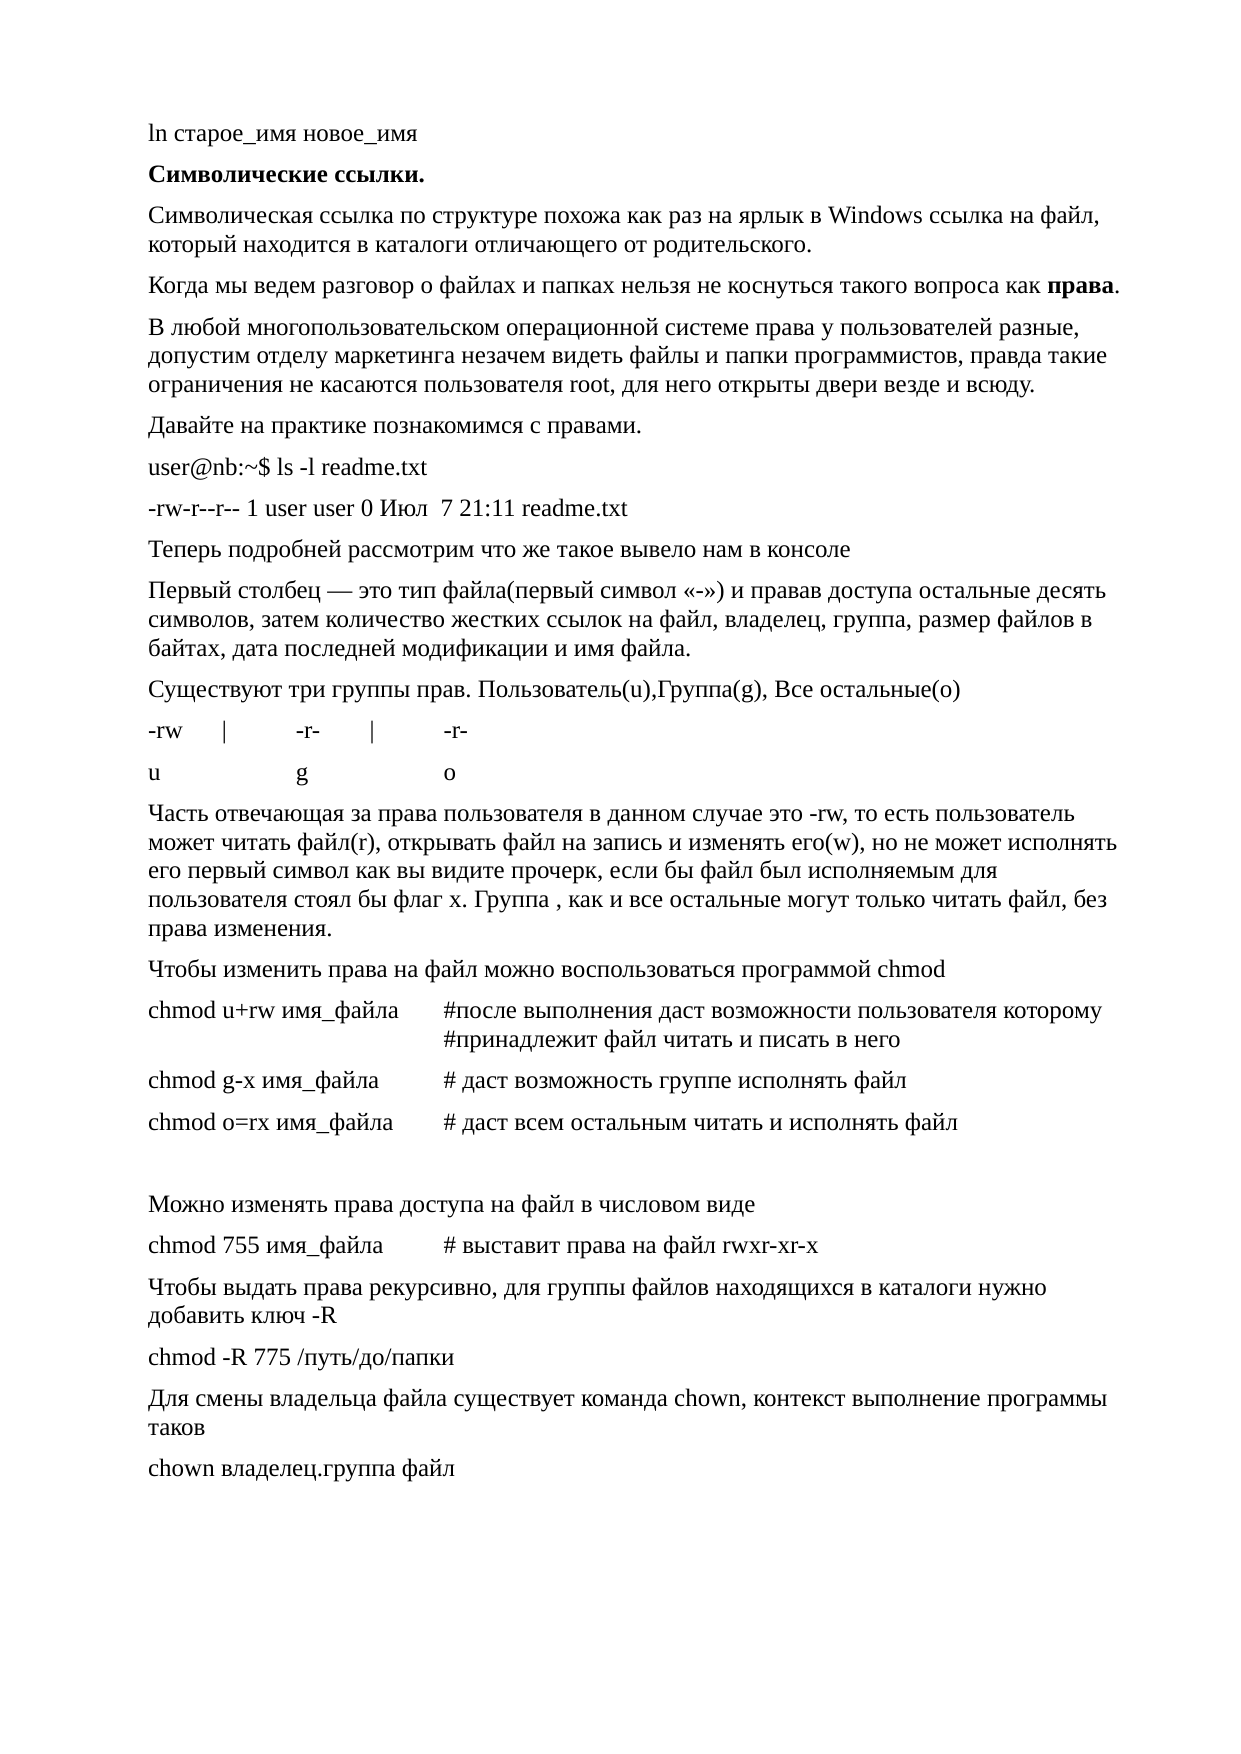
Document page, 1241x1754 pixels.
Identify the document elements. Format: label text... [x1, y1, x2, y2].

text Для смены владельца файла существует команда chown, контекст выполнение программы таков [148, 1383, 1122, 1441]
text Давайте на практике познакомимся с правами. [148, 411, 1122, 439]
text chmod u+rw имя_файла #после выполнения даст возможности пользователя которому #принадлежит файл читать и писать в него [148, 996, 1122, 1053]
text Когда мы ведем разговор о файлах и папках нельзя не коснуться такого вопроса как права. [148, 271, 1122, 299]
text chmod 755 имя_файла # выставит права на файл rwxr-xr-x [148, 1231, 1122, 1259]
text Часть отвечающая за права пользователя в данном случае это -rw, то есть пользователь может читать файл(r), открывать файл на запись и изменять его(w), но не может исполнять его первый символ как вы видите прочерк, если бы файл был исполняемым для пользователя стоял бы флаг x. Группа , как и все остальные могут только читать файл, без права изменения. [148, 798, 1122, 942]
text user@nb:~$ ls -l readme.txt [148, 452, 1122, 481]
text Символические ссылки. [148, 159, 1122, 188]
text chmod -R 775 /путь/до/папки [148, 1342, 1122, 1371]
text ln старое_имя новое_имя [148, 118, 1122, 147]
text -rw | -r- | -r- [148, 716, 1122, 744]
text Существуют три группы прав. Пользователь(u),Группа(g), Все остальные(o) [148, 674, 1122, 703]
text Чтобы выдать права рекурсивно, для группы файлов находящихся в каталоги нужно добавить ключ -R [148, 1272, 1122, 1329]
text chmod o=rx имя_файла # даст всем остальным читать и исполнять файл [148, 1107, 1122, 1136]
text chmod g-x имя_файла # даст возможность группе исполнять файл [148, 1066, 1122, 1094]
text chown владелец.группа файл [148, 1453, 1122, 1482]
text Чтобы изменить права на файл можно воспользоваться программой chmod [148, 954, 1122, 983]
text В любой многопользовательском операционной системе права у пользователей разные, допустим отделу маркетинга незачем видеть файлы и папки программистов, правда такие ограничения не касаются пользователя root, для него открыты двери везде и всюду. [148, 312, 1122, 398]
text u g o [148, 757, 1122, 786]
text Теперь подробней рассмотрим что же такое вывело нам в консоле [148, 534, 1122, 563]
text -rw-r--r-- 1 user user 0 Июл 7 21:11 readme.txt [148, 493, 1122, 522]
text Первый столбец — это тип файла(первый символ «-») и правав доступа остальные десять символов, затем количество жестких ссылок на файл, владелец, группа, размер файлов в байтах, дата последней модификации и имя файла. [148, 576, 1122, 662]
text Можно изменять права доступа на файл в числовом виде [148, 1189, 1122, 1218]
text Символическая ссылка по структуре похожа как раз на ярлык в Windows ссылка на файл, который находится в каталоги отличающего от родительского. [148, 201, 1122, 258]
